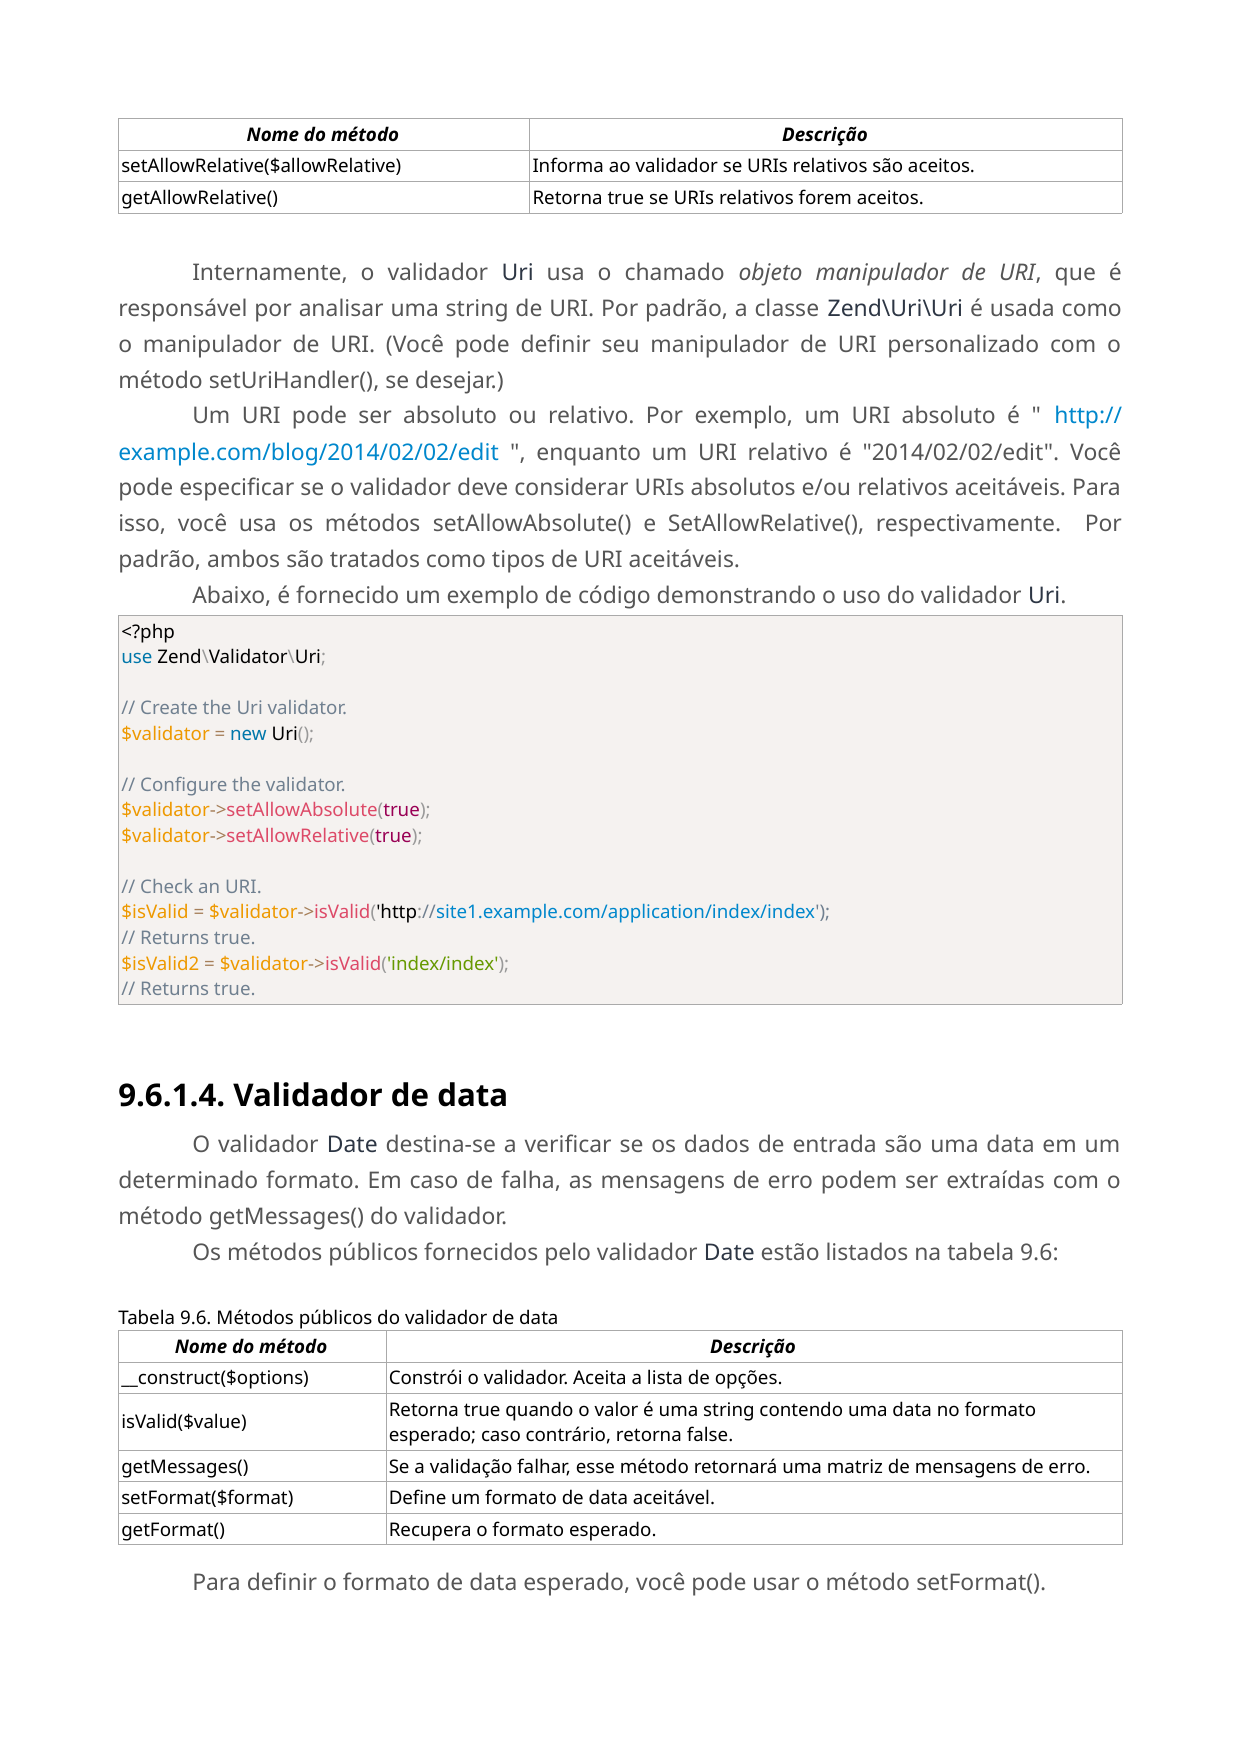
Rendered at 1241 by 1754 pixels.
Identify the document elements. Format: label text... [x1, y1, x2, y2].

text $validator->setAllowAbsolute(true); [119, 794, 1122, 819]
text // Returns true. [119, 972, 1122, 1004]
text Tabela 9.6. Métodos públicos do validador de data [118, 1304, 1122, 1330]
table_cell Constrói o validador. Aceita a lista de opções. [387, 1363, 1122, 1393]
text $validator->setAllowRelative(true); [119, 819, 1122, 845]
table_cell Retorna true se URIs relativos forem aceitos. [530, 182, 1122, 212]
text Para definir o formato de data esperado, você pode usar o método setFormat(). [118, 1566, 1122, 1597]
table_header Descrição [530, 119, 1122, 149]
text O validador Date destina-se a verificar se os dados de entrada são uma data em um determinado formato. Em caso de falha, as mensagens de erro podem ser extraídas com o método getMessages() do validador. [118, 1128, 1122, 1231]
table_header Nome do método [119, 1331, 386, 1362]
text <?php [119, 616, 1122, 641]
table_cell Define um formato de data aceitável. [387, 1482, 1122, 1513]
table_cell setFormat($format) [119, 1482, 386, 1513]
text Internamente, o validador Uri usa o chamado objeto manipulador de URI, que é responsável por analisar uma string de URI. Por padrão, a classe Zend\Uri\Uri é usada como o manipulador de URI. (Você pode definir seu manipulador de URI personalizado com o método setUriHandler(), se desejar.) [118, 256, 1122, 395]
table_cell Se a validação falhar, esse método retornará uma matriz de mensagens de erro. [387, 1451, 1122, 1481]
text // Create the Uri validator. [119, 692, 1122, 717]
table_cell getFormat() [119, 1514, 386, 1544]
table_cell getMessages() [119, 1451, 386, 1481]
text $isValid = $validator->isValid('http://site1.example.com/application/index/index'); [119, 896, 1122, 921]
table_cell Informa ao validador se URIs relativos são aceitos. [530, 151, 1122, 181]
table_cell Recupera o formato esperado. [387, 1514, 1122, 1544]
text // Returns true. [119, 921, 1122, 947]
text // Check an URI. [119, 870, 1122, 896]
text Abaixo, é fornecido um exemplo de código demonstrando o uso do validador Uri. [118, 579, 1122, 610]
text $validator = new Uri(); [119, 717, 1122, 743]
text Um URI pode ser absoluto ou relativo. Por exemplo, um URI absoluto é " http:// example.com/blog/2014/02/02/edit ", enquanto um URI relativo é "2014/02/02/edit". Você pode especificar se o validador deve considerar URIs absolutos e/ou relativos aceitáveis. Para isso, você usa os métodos setAllowAbsolute() e SetAllowRelative(), respectivamente. Por padrão, ambos são tratados como tipos de URI aceitáveis. [118, 399, 1122, 574]
table_cell getAllowRelative() [119, 182, 529, 212]
table_cell isValid($value) [119, 1394, 386, 1450]
text // Configure the validator. [119, 768, 1122, 794]
table_header Nome do método [119, 119, 529, 149]
text $isValid2 = $validator->isValid('index/index'); [119, 947, 1122, 972]
table_header Descrição [387, 1331, 1122, 1362]
table_cell setAllowRelative($allowRelative) [119, 151, 529, 181]
table_cell Retorna true quando o valor é uma string contendo uma data no formato esperado; caso contrário, retorna false. [387, 1394, 1122, 1450]
text use Zend\Validator\Uri; [119, 641, 1122, 666]
subtitle 9.6.1.4. Validador de data [118, 1073, 1122, 1115]
text Os métodos públicos fornecidos pelo validador Date estão listados na tabela 9.6: [118, 1236, 1122, 1267]
table_cell __construct($options) [119, 1363, 386, 1393]
